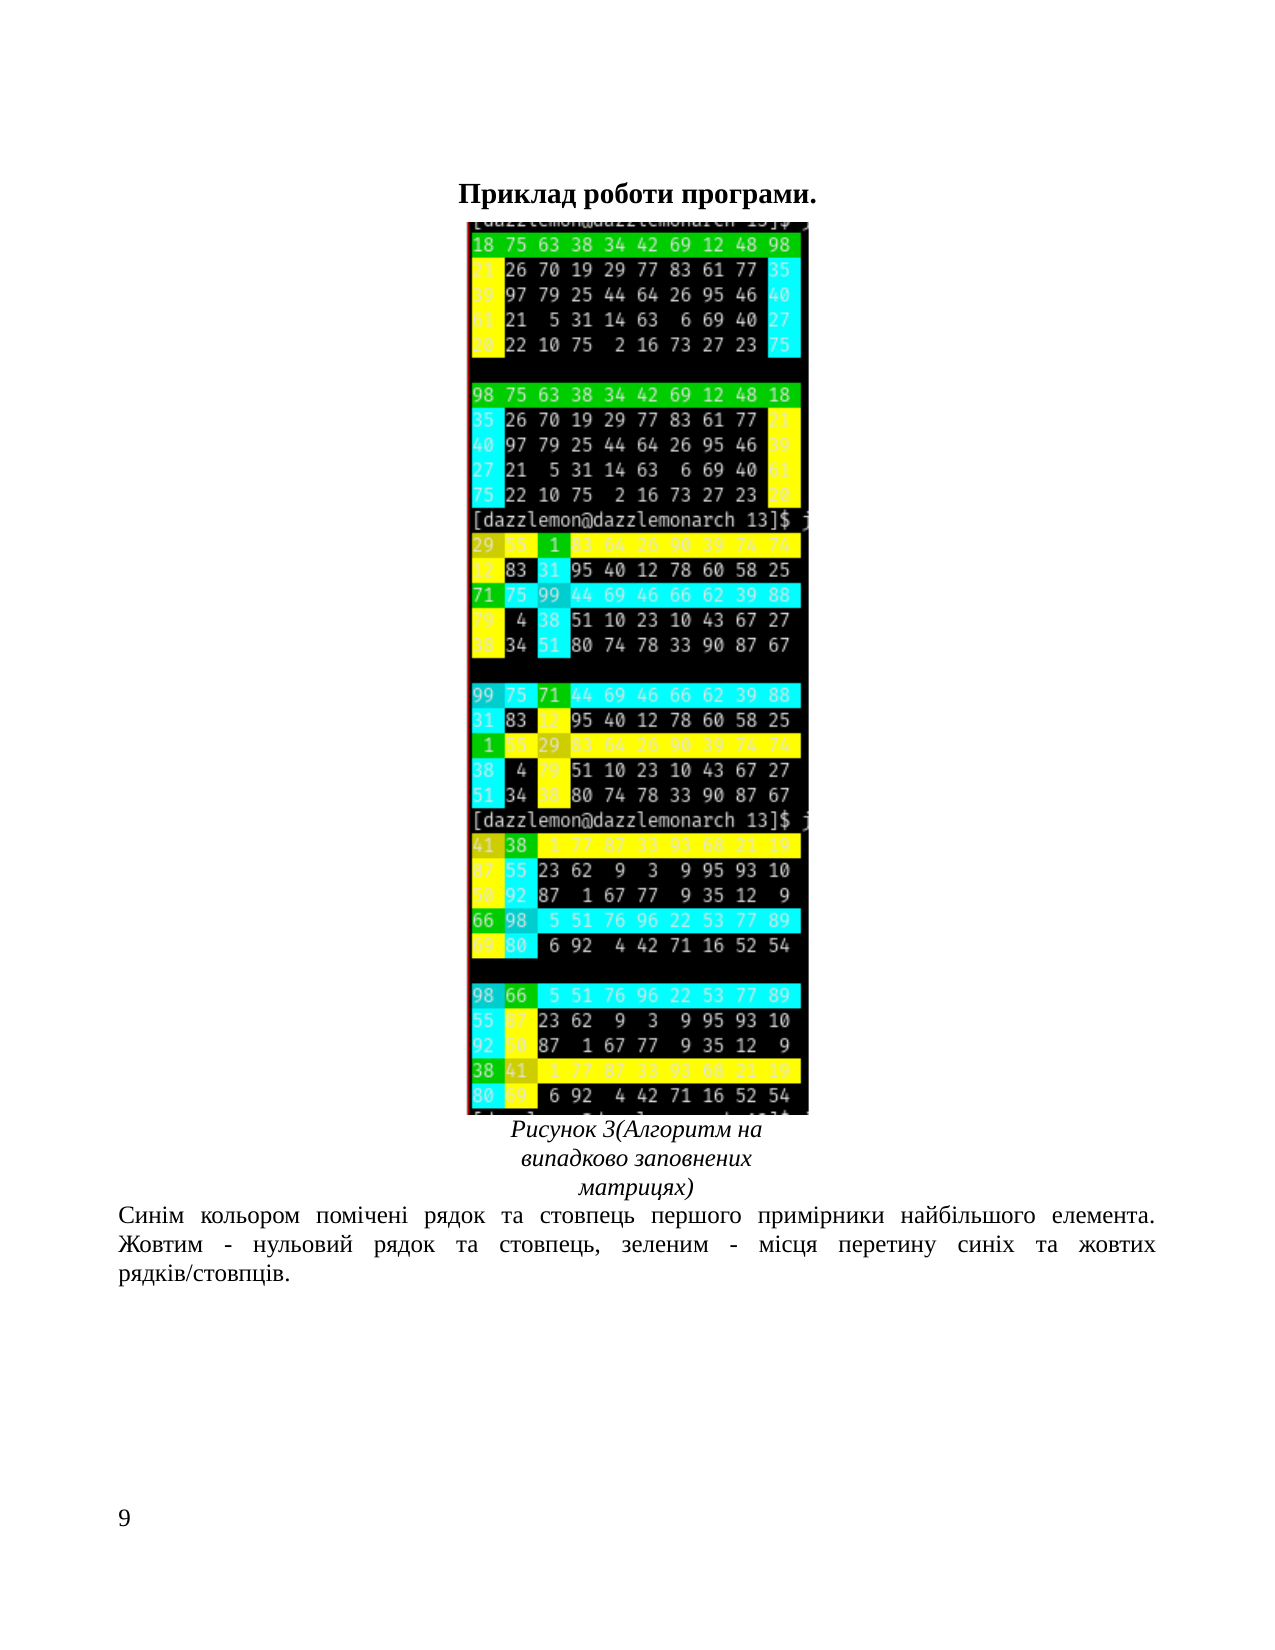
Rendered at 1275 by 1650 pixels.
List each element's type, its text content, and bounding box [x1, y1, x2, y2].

text Приклад роботи програми. [118, 176, 1157, 210]
text Рисунок 3(Алгоритм на випадково заповнених матрицях) [466, 1115, 808, 1201]
picture [466, 222, 809, 1115]
text Синім кольором помічені рядок та стовпець першого примірники найбільшого елемента. Жовтим - нульовий рядок та стовпець, зеленим - місця перетину синіх та жовтих рядків/стовпців. [118, 1201, 1157, 1287]
